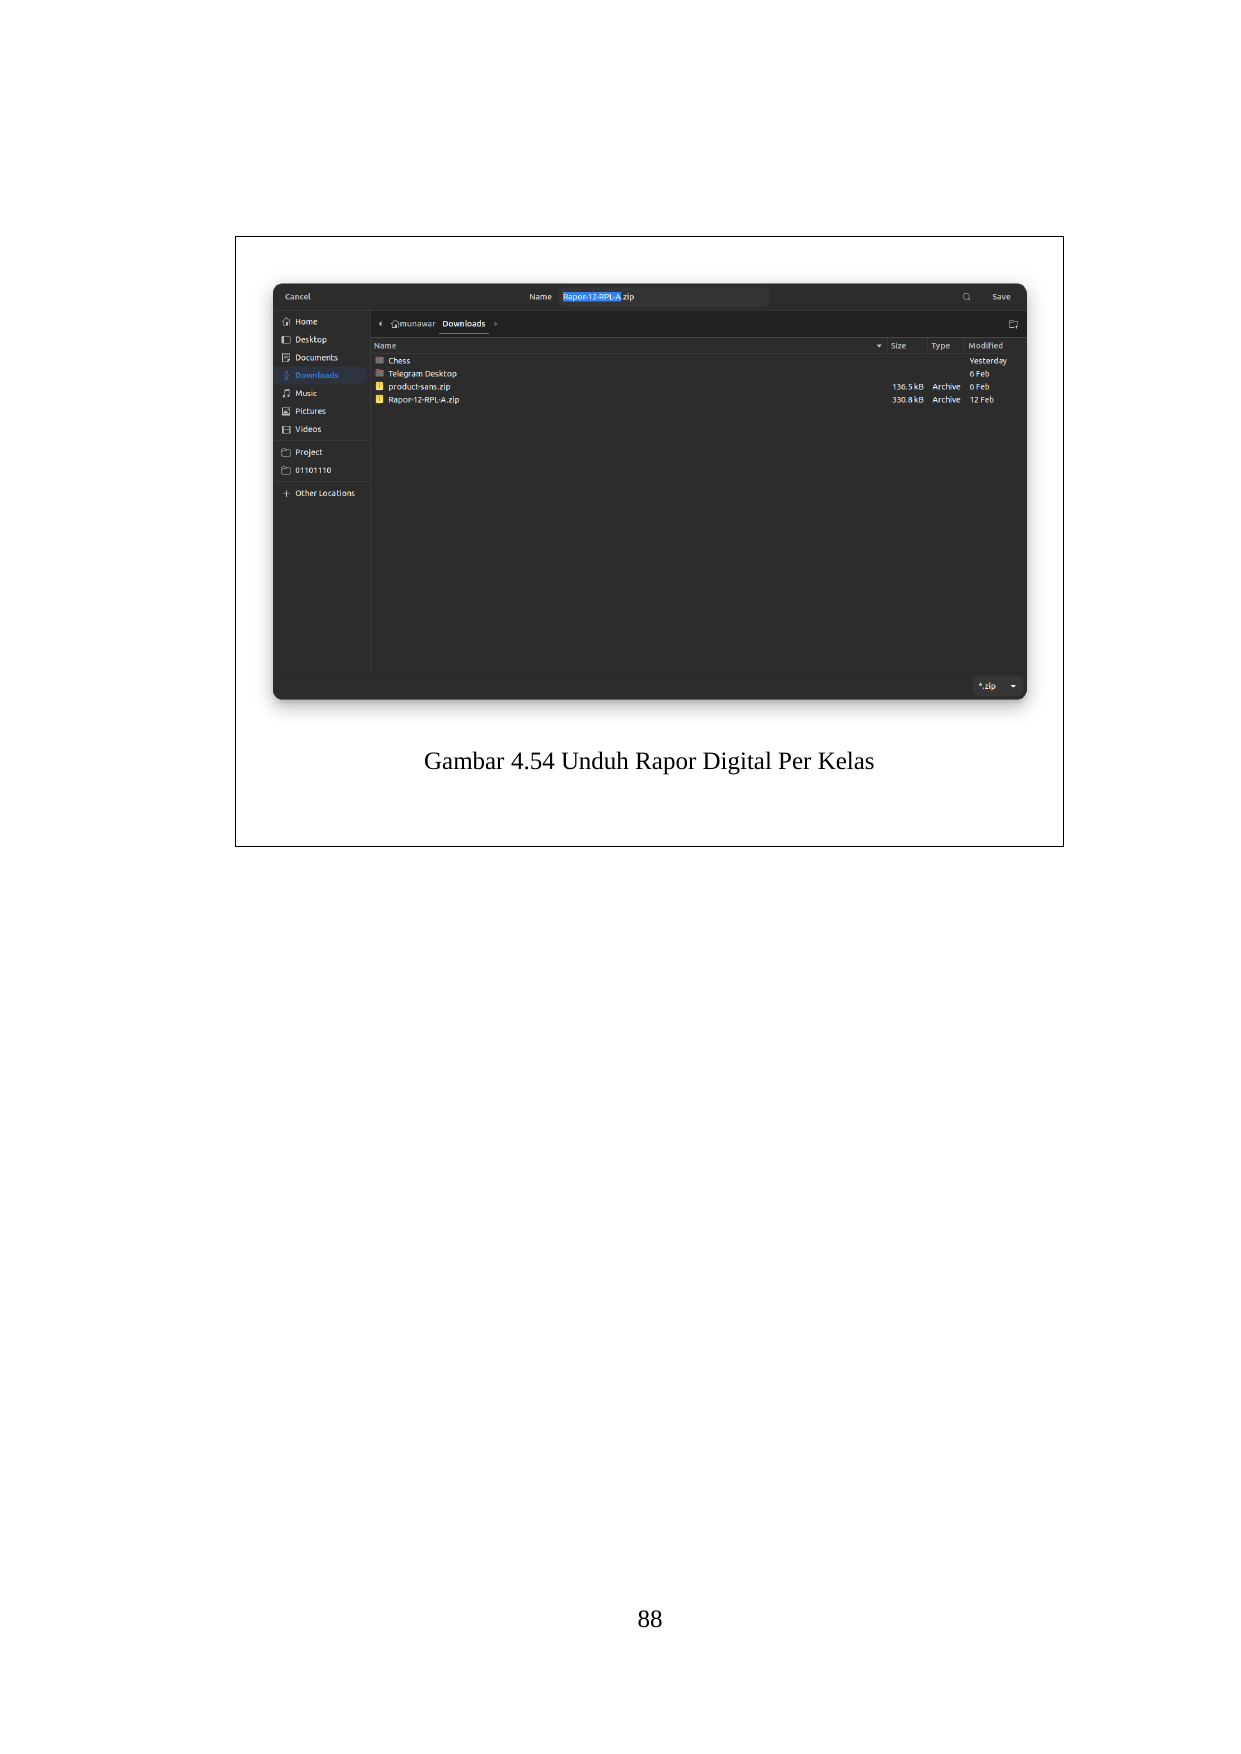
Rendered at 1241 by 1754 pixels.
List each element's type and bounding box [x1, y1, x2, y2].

table_cell [236, 237, 1063, 846]
picture [241, 255, 1058, 734]
